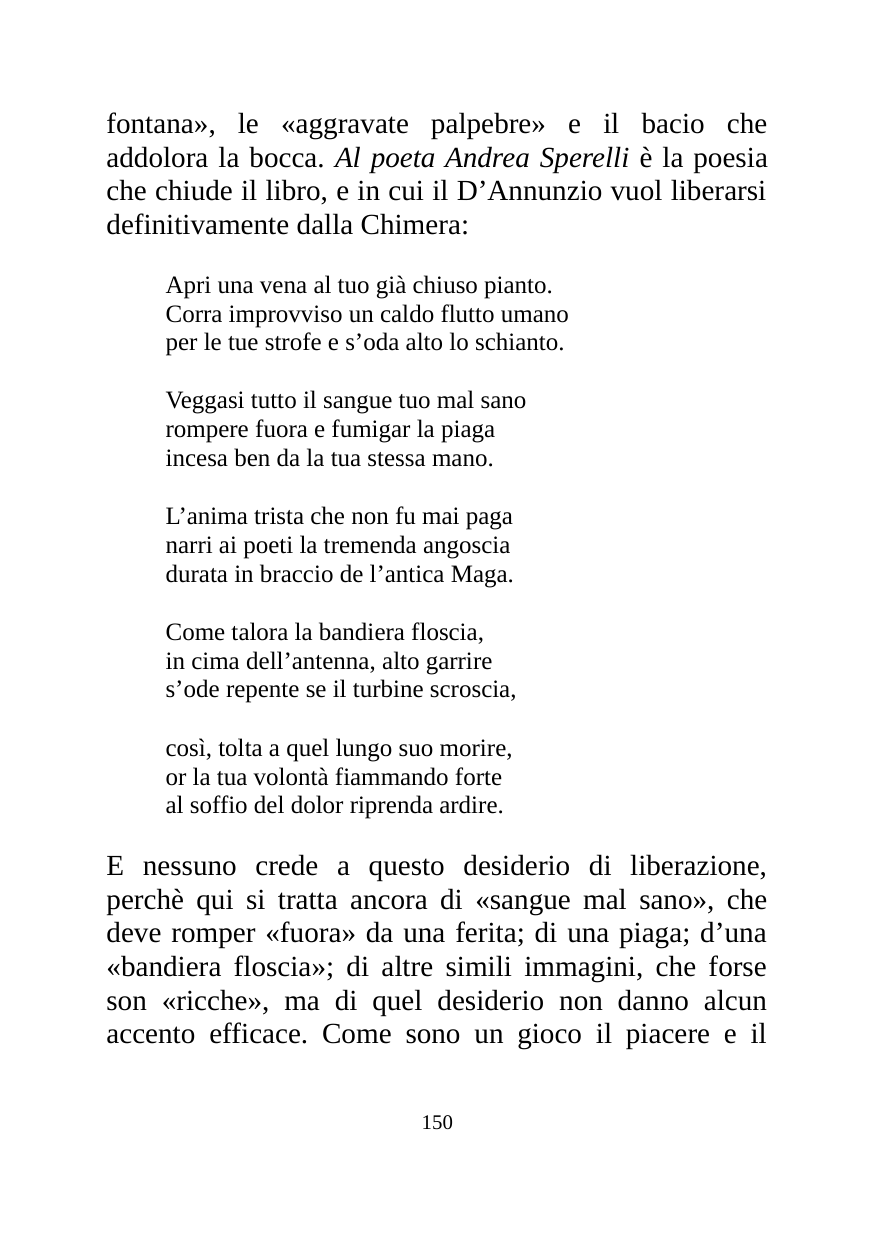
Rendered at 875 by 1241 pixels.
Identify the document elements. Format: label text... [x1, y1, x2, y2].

text fontana», le «aggravate palpebre» e il bacio che addolora la bocca. Al poeta Andrea Sperelli è la poesia che chiude il libro, e in cui il D’Annunzio vuol liberarsi definitivamente dalla Chimera: [106, 106, 768, 240]
text E nessuno crede a questo desiderio di liberazione, perchè qui si tratta ancora di «sangue mal sano», che deve romper «fuora» da una ferita; di una piaga; d’una «bandiera floscia»; di altre simili immagini, che forse son «ricche», ma di quel desiderio non danno alcun accento efficace. Come sono un gioco il piacere e il [106, 848, 768, 1050]
text L’anima trista che non fu mai paga narri ai poeti la tremenda angoscia durata in braccio de l’antica Maga. [165, 501, 768, 588]
text così, tolta a quel lungo suo morire, or la tua volontà fiammando forte al soffio del dolor riprenda ardire. [165, 733, 768, 819]
text Apri una vena al tuo già chiuso pianto. Corra improvviso un caldo flutto umano per le tue strofe e s’oda alto lo schianto. [165, 270, 768, 356]
text Veggasi tutto il sangue tuo mal sano rompere fuora e fumigar la piaga incesa ben da la tua stessa mano. [165, 386, 768, 472]
text Come talora la bandiera floscia, in cima dell’antenna, alto garrire s’ode repente se il turbine scroscia, [165, 617, 768, 703]
